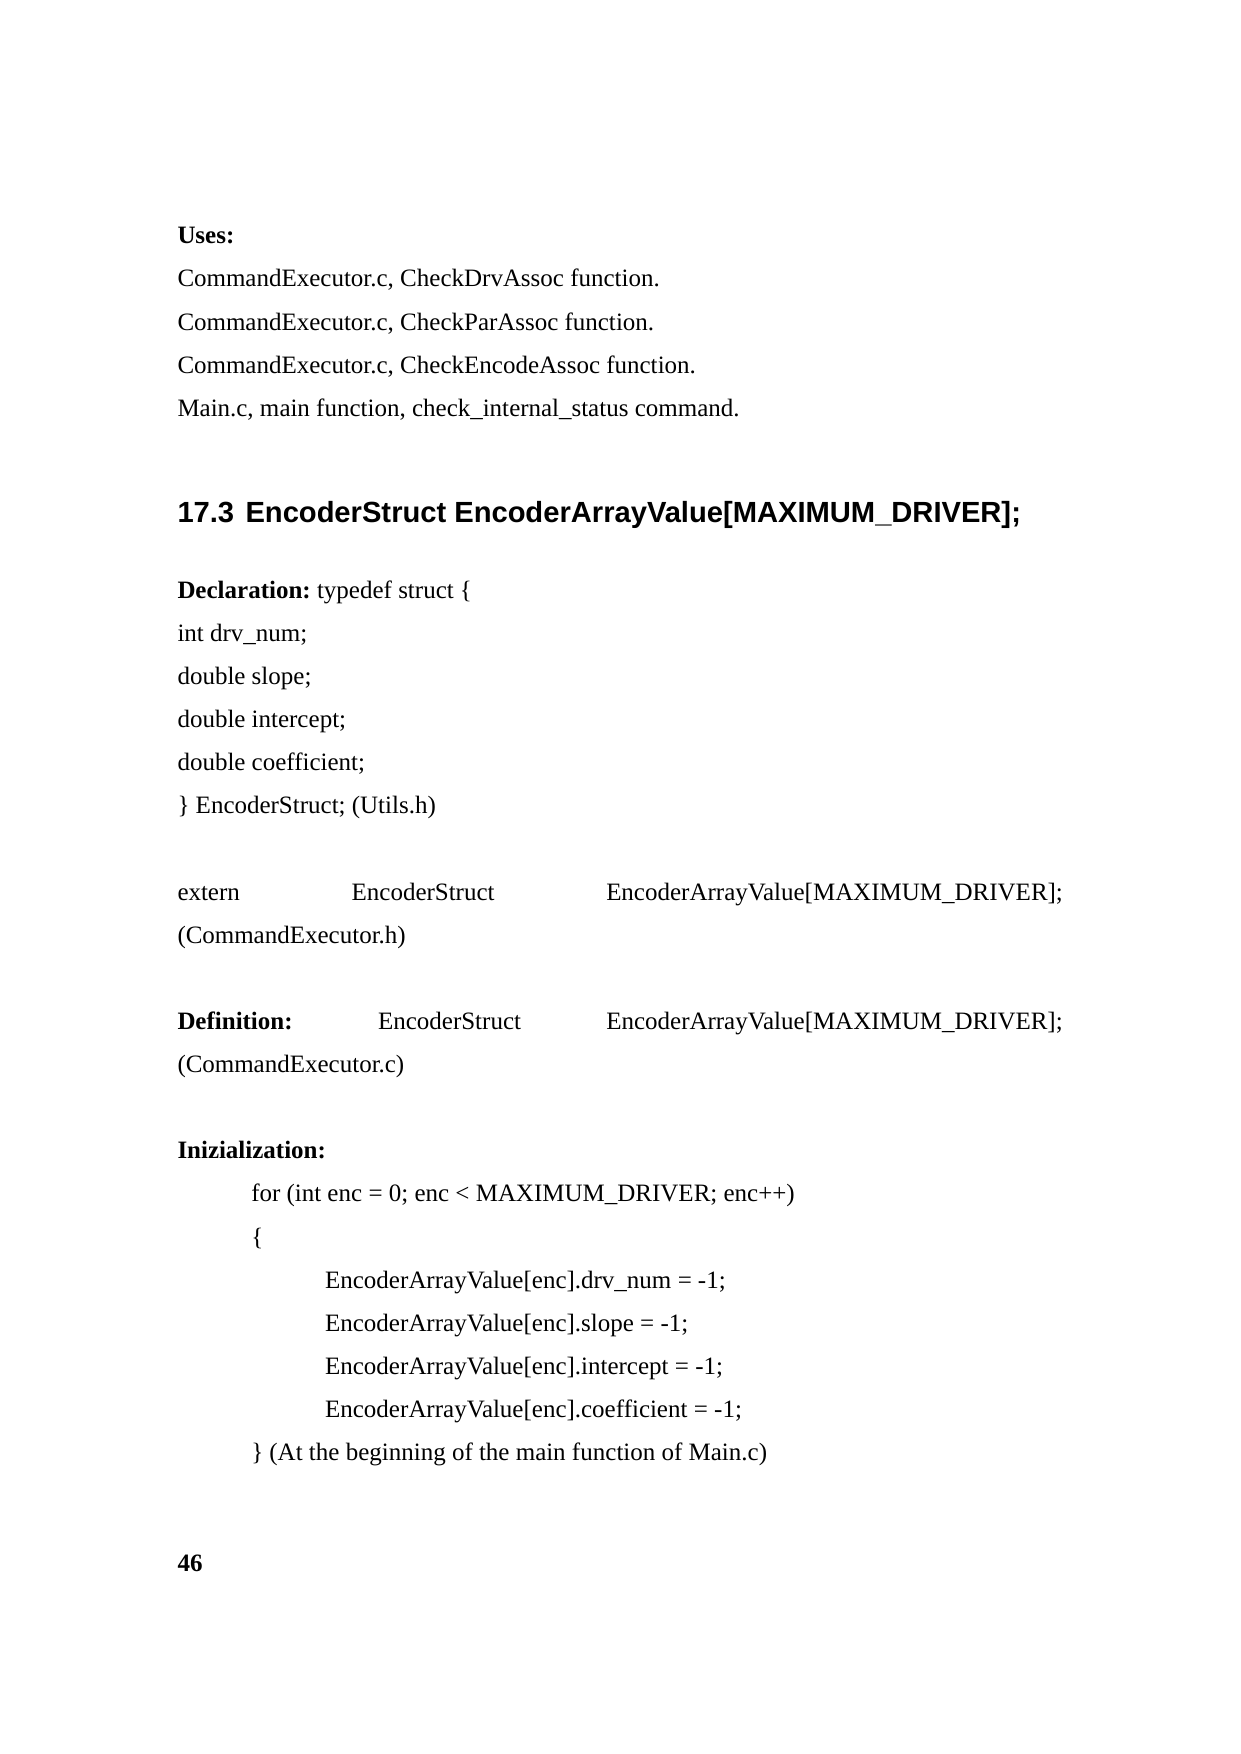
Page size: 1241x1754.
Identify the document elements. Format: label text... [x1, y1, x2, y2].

text Definition: EncoderStruct EncoderArrayValue[MAXIMUM_DRIVER]; (CommandExecutor.c) [177, 1006, 1063, 1078]
text } EncoderStruct; (Utils.h) [177, 790, 1063, 819]
text double slope; [177, 661, 1063, 690]
text double coefficient; [177, 747, 1063, 776]
text Inizialization: [177, 1135, 1063, 1164]
text EncoderArrayValue[enc].coefficient = -1; [177, 1394, 1063, 1423]
text CommandExecutor.c, CheckDrvAssoc function. [177, 263, 1063, 292]
text CommandExecutor.c, CheckEncodeAssoc function. [177, 350, 1063, 378]
subtitle EncoderStruct EncoderArrayValue[MAXIMUM_DRIVER]; [177, 495, 1063, 528]
text Uses: [177, 220, 1063, 249]
text double intercept; [177, 704, 1063, 733]
text Declaration: typedef struct { [177, 575, 1063, 603]
text for (int enc = 0; enc < MAXIMUM_DRIVER; enc++) [177, 1178, 1063, 1207]
text int drv_num; [177, 618, 1063, 647]
text EncoderArrayValue[enc].intercept = -1; [177, 1351, 1063, 1380]
text } (At the beginning of the main function of Main.c) [177, 1437, 1063, 1466]
text Main.c, main function, check_internal_status command. [177, 393, 1063, 422]
text EncoderArrayValue[enc].slope = -1; [177, 1308, 1063, 1337]
text { [177, 1222, 1063, 1250]
text extern EncoderStruct EncoderArrayValue[MAXIMUM_DRIVER]; (CommandExecutor.h) [177, 877, 1063, 948]
text EncoderArrayValue[enc].drv_num = -1; [177, 1265, 1063, 1293]
text CommandExecutor.c, CheckParAssoc function. [177, 307, 1063, 335]
